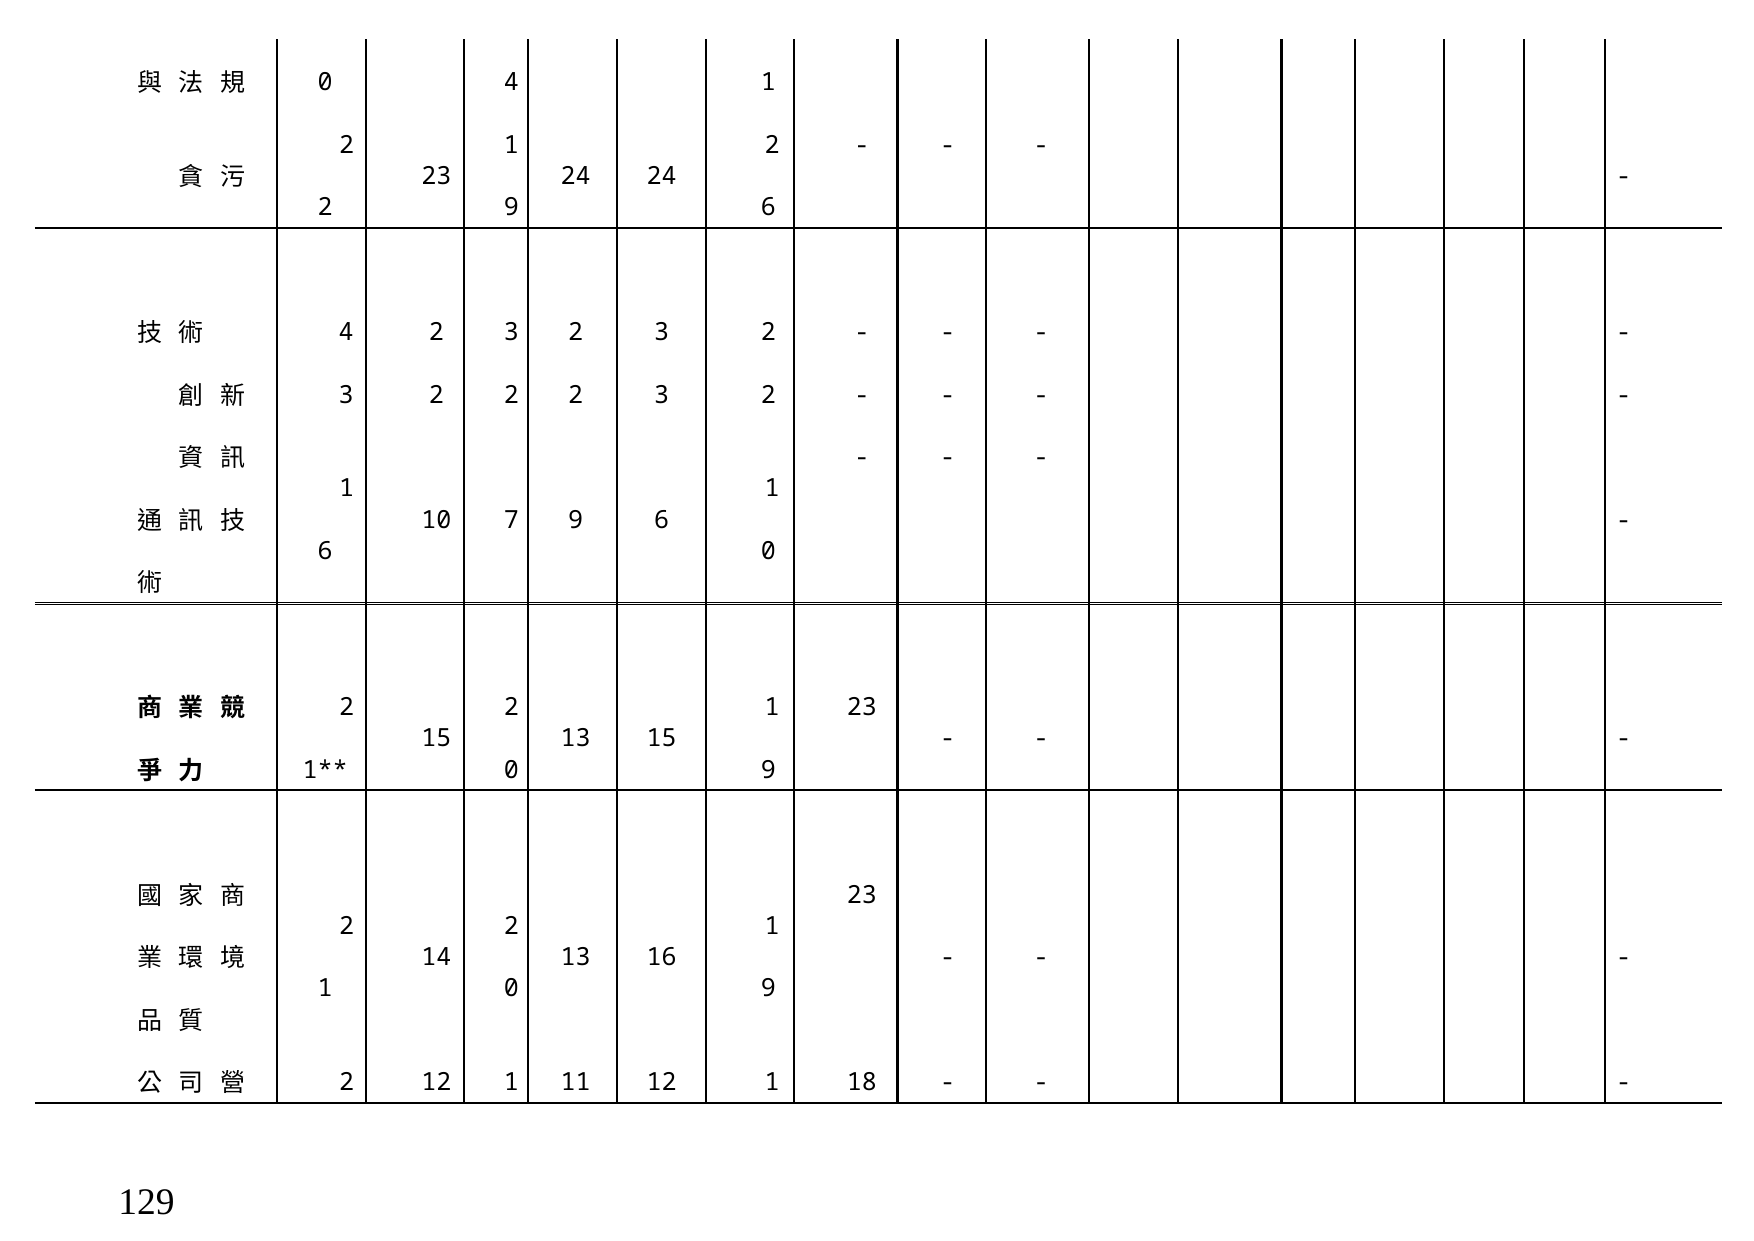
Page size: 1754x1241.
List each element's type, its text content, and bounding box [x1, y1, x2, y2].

table_cell - [795, 39, 896, 102]
table_cell 3 [278, 352, 365, 414]
table_cell 7 [465, 414, 527, 602]
table_cell [1283, 414, 1354, 602]
table_cell [1090, 605, 1177, 789]
table_cell [1179, 102, 1280, 227]
table_cell [1283, 605, 1354, 789]
table_cell [367, 39, 463, 102]
table_cell 19 [465, 102, 527, 227]
table_cell 3 [618, 352, 705, 414]
table_cell 2 [707, 352, 793, 414]
table_cell 2 [367, 352, 463, 414]
table_cell 貪污 [35, 102, 276, 227]
table_cell 23 [795, 605, 896, 789]
table_cell [1525, 605, 1604, 789]
table_cell 18 [795, 1039, 896, 1102]
table_cell 12 [367, 1039, 463, 1102]
table_cell [1283, 791, 1354, 1039]
table_cell - [899, 414, 985, 602]
table_cell 10 [707, 414, 793, 602]
table_cell 13 [529, 605, 616, 789]
table_cell 13 [529, 791, 616, 1039]
table_cell 6 [618, 414, 705, 602]
table_cell [1283, 1039, 1354, 1102]
table_cell - [987, 791, 1088, 1039]
table_cell - [987, 39, 1088, 102]
table_cell 1 [707, 1039, 793, 1102]
table_cell 3 [618, 229, 705, 352]
table_cell 15 [618, 605, 705, 789]
table_cell [1445, 605, 1523, 789]
table_cell - [1606, 791, 1722, 1039]
table_cell - [1606, 605, 1722, 789]
table_cell [1356, 102, 1443, 227]
table_cell [1090, 414, 1177, 602]
table_cell 公司營 [35, 1039, 276, 1102]
table_cell [1356, 229, 1443, 352]
table_cell [1179, 352, 1280, 414]
table_cell [1179, 605, 1280, 789]
table_cell 4 [465, 39, 527, 102]
table_cell [1179, 414, 1280, 602]
table_cell - [795, 102, 896, 227]
table_cell - [1606, 102, 1722, 227]
table_cell - [1606, 414, 1722, 602]
table_cell [1445, 352, 1523, 414]
table_cell 22 [278, 102, 365, 227]
table_cell 14 [367, 791, 463, 1039]
table_cell 15 [367, 605, 463, 789]
table_cell [1356, 605, 1443, 789]
table_cell 11 [529, 1039, 616, 1102]
table_cell - [899, 605, 985, 789]
table_cell - [899, 229, 985, 352]
table_cell - [899, 352, 985, 414]
table_cell [1525, 39, 1604, 102]
table_cell 2 [707, 229, 793, 352]
table_cell [1445, 414, 1523, 602]
table_cell [1525, 352, 1604, 414]
table_cell 商業競爭力 [35, 605, 276, 789]
table_cell - [795, 229, 896, 352]
table_cell 2 [465, 352, 527, 414]
table_cell [1090, 791, 1177, 1039]
table_cell [1525, 791, 1604, 1039]
table_cell 16 [278, 414, 365, 602]
table_cell - [899, 102, 985, 227]
table_cell [1356, 791, 1443, 1039]
table_cell [1283, 352, 1354, 414]
table_cell - [795, 352, 896, 414]
table_cell 20 [465, 791, 527, 1039]
table_cell - [987, 414, 1088, 602]
table_cell - [987, 605, 1088, 789]
table_cell [1090, 39, 1177, 102]
table_cell 19 [707, 791, 793, 1039]
table_cell [1283, 39, 1354, 102]
table_cell [1090, 352, 1177, 414]
table_cell [1356, 39, 1443, 102]
table_cell 21** [278, 605, 365, 789]
table_cell [1525, 102, 1604, 227]
table_cell [1356, 352, 1443, 414]
table_cell 24 [529, 102, 616, 227]
table_cell 20 [465, 605, 527, 789]
table_cell - [1606, 39, 1722, 102]
table_cell - [1606, 1039, 1722, 1102]
table_cell 2 [367, 229, 463, 352]
table_cell - [899, 1039, 985, 1102]
table_cell [1445, 1039, 1523, 1102]
table_cell - [1606, 352, 1722, 414]
table_cell 23 [367, 102, 463, 227]
table_cell [1283, 102, 1354, 227]
table_cell 12 [618, 1039, 705, 1102]
table_cell [1179, 1039, 1280, 1102]
table_cell 0 [278, 39, 365, 102]
table_cell [1445, 791, 1523, 1039]
table_cell [1090, 1039, 1177, 1102]
table_cell 技術 [35, 229, 276, 352]
table_cell 創新 [35, 352, 276, 414]
table_cell 國家商業環境品質 [35, 791, 276, 1039]
table_cell [1179, 791, 1280, 1039]
table_cell [1090, 229, 1177, 352]
table_cell 與法規 [35, 39, 276, 102]
table_cell - [899, 791, 985, 1039]
table_cell [1090, 102, 1177, 227]
table_cell 23 [795, 791, 896, 1039]
table_cell - [987, 229, 1088, 352]
table_cell - [899, 39, 985, 102]
table_cell 4 [278, 229, 365, 352]
table_cell [1525, 229, 1604, 352]
table_cell 資訊通訊技術 [35, 414, 276, 602]
table_cell [1525, 1039, 1604, 1102]
table_cell [1179, 229, 1280, 352]
table_cell 24 [618, 102, 705, 227]
table_cell 16 [618, 791, 705, 1039]
table_cell 2 [529, 352, 616, 414]
table_cell - [987, 352, 1088, 414]
table_cell 26 [707, 102, 793, 227]
table_cell 2 [529, 229, 616, 352]
table_cell [1283, 229, 1354, 352]
table_cell - [987, 102, 1088, 227]
table_cell 1 [707, 39, 793, 102]
table_cell [1445, 39, 1523, 102]
table_cell [1179, 39, 1280, 102]
table_cell [1525, 414, 1604, 602]
table_cell [1356, 414, 1443, 602]
table_cell 1 [465, 1039, 527, 1102]
table_cell 21 [278, 791, 365, 1039]
table_cell [1356, 1039, 1443, 1102]
table_cell [1445, 102, 1523, 227]
table_cell [1445, 229, 1523, 352]
table_cell - [987, 1039, 1088, 1102]
table_cell - [795, 414, 896, 602]
table_cell 19 [707, 605, 793, 789]
table_cell 10 [367, 414, 463, 602]
table_cell 2 [278, 1039, 365, 1102]
table_cell [618, 39, 705, 102]
table_cell - [1606, 229, 1722, 352]
table_cell 9 [529, 414, 616, 602]
table_cell [529, 39, 616, 102]
table_cell 3 [465, 229, 527, 352]
